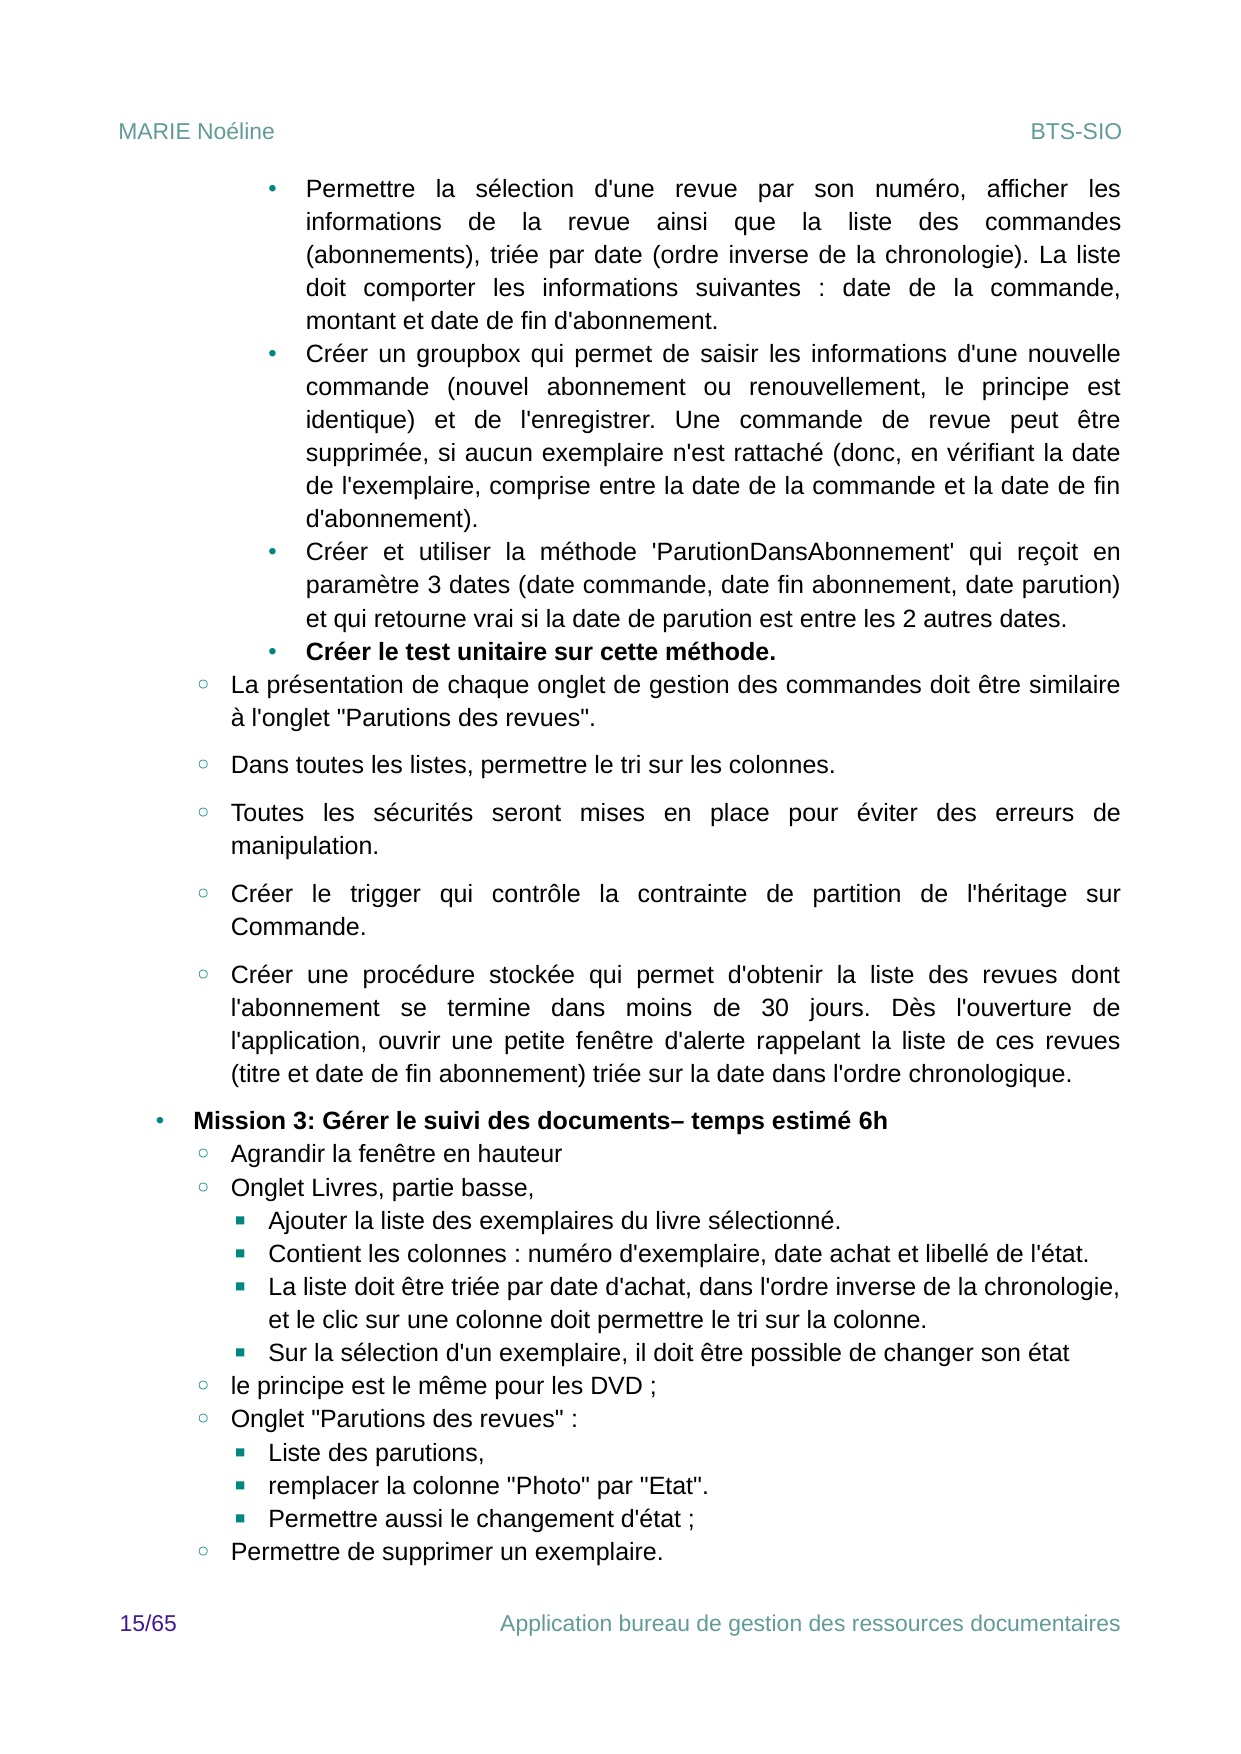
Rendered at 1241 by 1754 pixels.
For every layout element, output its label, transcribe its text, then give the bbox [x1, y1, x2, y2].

list La liste doit être triée par date d'achat, dans l'ordre inverse de la chronologie, et le clic sur une colonne doit permettre le tri sur la colonne. [231, 1272, 1122, 1334]
list Créer le trigger qui contrôle la contrainte de partition de l'héritage sur Commande. [193, 879, 1122, 941]
list Dans toutes les listes, permettre le tri sur les colonnes. [193, 750, 1122, 779]
list Ajouter la liste des exemplaires du livre sélectionné. [231, 1206, 1122, 1234]
list Onglet "Parutions des revues" : [193, 1404, 1122, 1433]
list Permettre aussi le changement d'état ; [231, 1504, 1122, 1533]
list Agrandir la fenêtre en hauteur [193, 1139, 1122, 1168]
list Sur la sélection d'un exemplaire, il doit être possible de changer son état [231, 1338, 1122, 1367]
list La présentation de chaque onglet de gestion des commandes doit être similaire à l'onglet "Parutions des revues". [193, 670, 1122, 732]
list Créer un groupbox qui permet de saisir les informations d'une nouvelle commande (nouvel abonnement ou renouvellement, le principe est identique) et de l'enregistrer. Une commande de revue peut être supprimée, si aucun exemplaire n'est rattaché (donc, en vérifiant la date de l'exemplaire, comprise entre la date de la commande et la date de fin d'abonnement). [268, 339, 1122, 533]
list Contient les colonnes : numéro d'exemplaire, date achat et libellé de l'état. [231, 1239, 1122, 1268]
list Liste des parutions, [231, 1437, 1122, 1466]
list Onglet Livres, partie basse, [193, 1173, 1122, 1201]
list le principe est le même pour les DVD ; [193, 1371, 1122, 1400]
list Permettre la sélection d'une revue par son numéro, afficher les informations de la revue ainsi que la liste des commandes (abonnements), triée par date (ordre inverse de la chronologie). La liste doit comporter les informations suivantes : date de la commande, montant et date de fin d'abonnement. [268, 174, 1122, 335]
list Créer une procédure stockée qui permet d'obtenir la liste des revues dont l'abonnement se termine dans moins de 30 jours. Dès l'ouverture de l'application, ouvrir une petite fenêtre d'alerte rappelant la liste de ces revues (titre et date de fin abonnement) triée sur la date dans l'ordre chronologique. [193, 959, 1122, 1087]
list remplacer la colonne "Photo" par "Etat". [231, 1471, 1122, 1499]
list Permettre de supprimer un exemplaire. [193, 1537, 1122, 1566]
list Toutes les sécurités seront mises en place pour éviter des erreurs de manipulation. [193, 798, 1122, 860]
list Créer le test unitaire sur cette méthode. [268, 637, 1122, 665]
list Mission 3: Gérer le suivi des documents– temps estimé 6h [156, 1106, 1122, 1135]
list Créer et utiliser la méthode 'ParutionDansAbonnement' qui reçoit en paramètre 3 dates (date commande, date fin abonnement, date parution) et qui retourne vrai si la date de parution est entre les 2 autres dates. [268, 537, 1122, 632]
